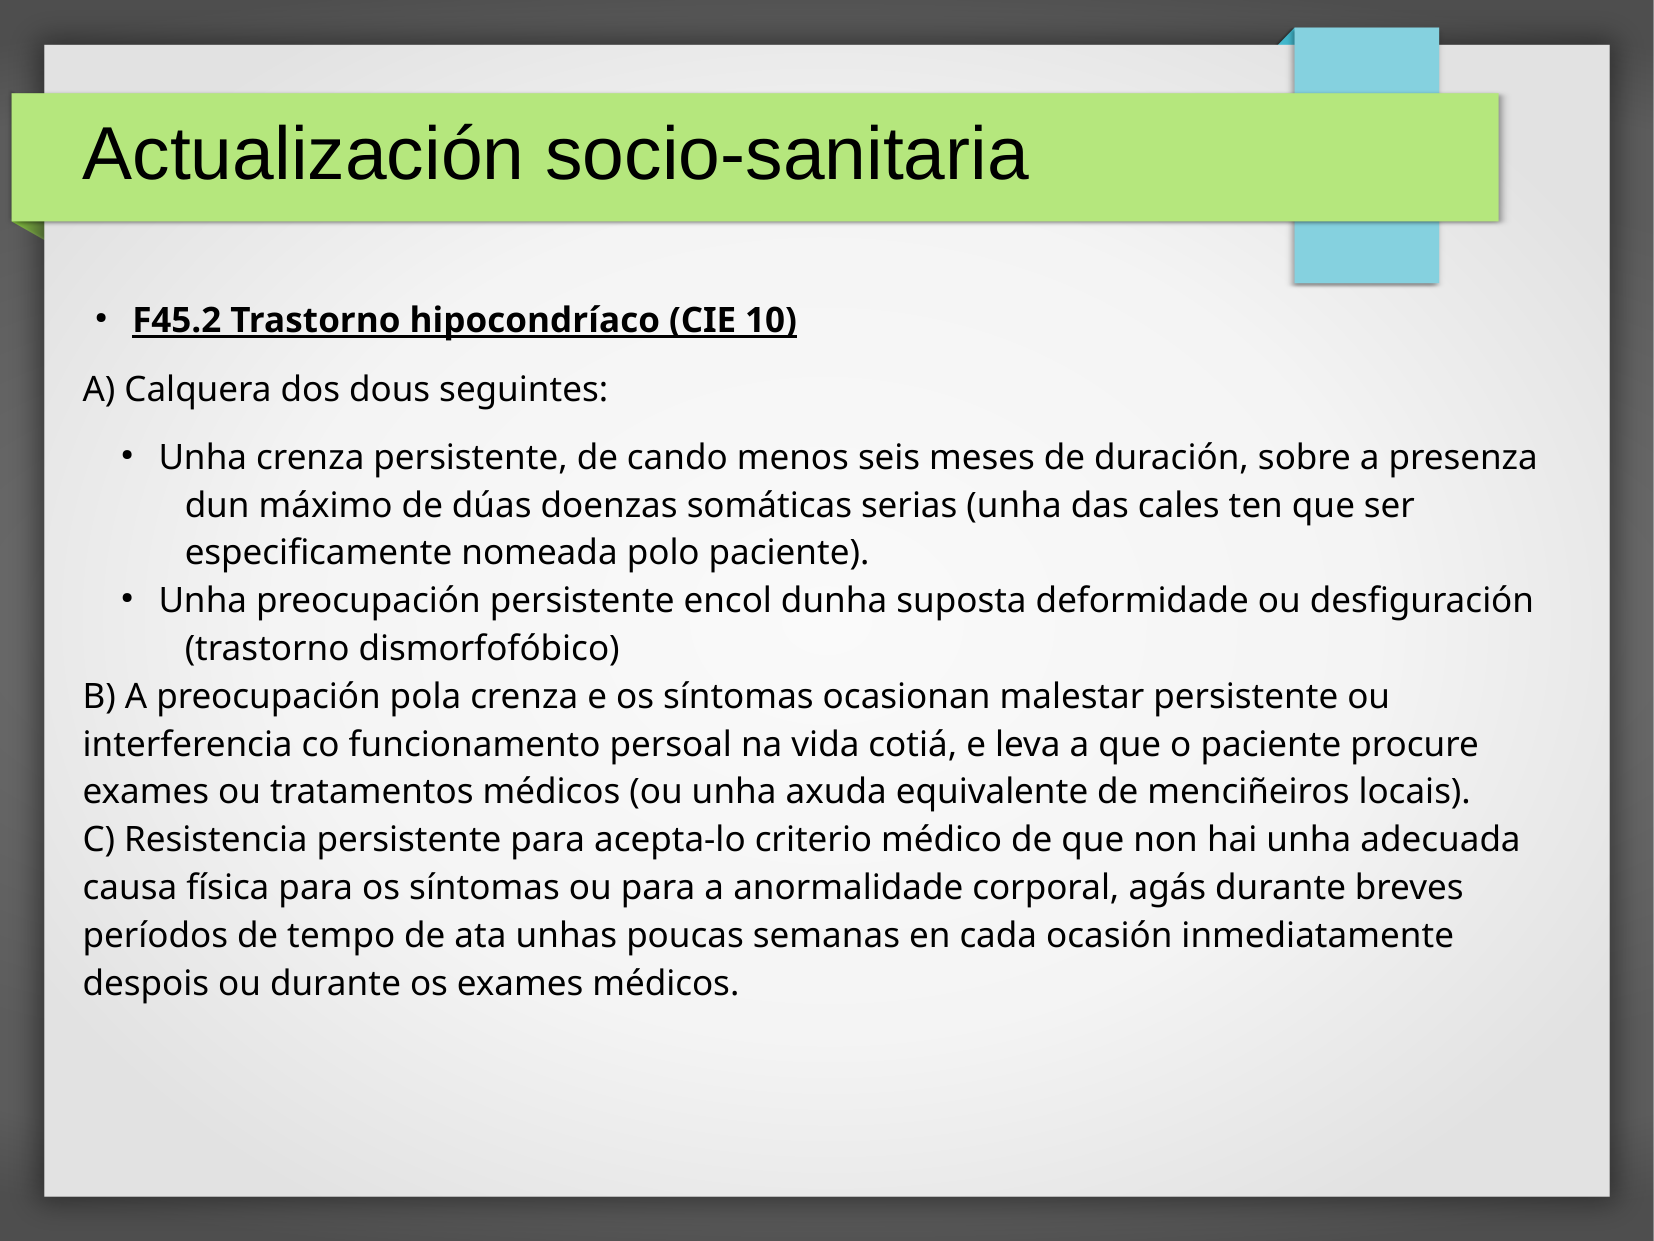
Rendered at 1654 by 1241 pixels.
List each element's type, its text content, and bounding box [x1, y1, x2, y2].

title Actualización socio-sanitaria [82, 94, 1264, 213]
list F45.2 Trastorno hipocondríaco (CIE 10) A) Calquera dos dous seguintes: Unha crenza persistente, de cando menos seis meses de duración, sobre a presenza dun máximo de dúas doenzas somáticas serias (unha das cales ten que ser especificamente nomeada polo paciente). Unha preocupación persistente encol dunha suposta deformidade ou desfiguración (trastorno dismorfofóbico) B) A preocupación pola crenza e os síntomas ocasionan malestar persistente ou interferencia co funcionamento persoal na vida cotiá, e leva a que o paciente procure exames ou tratamentos médicos (ou unha axuda equivalente de menciñeiros locais). C) Resistencia persistente para acepta-lo criterio médico de que non hai unha adecuada causa física para os síntomas ou para a anormalidade corporal, agás durante breves períodos de tempo de ata unhas poucas semanas en cada ocasión inmediatamente despois ou durante os exames médicos. [82, 295, 1571, 1015]
picture [0, 0, 1654, 1241]
